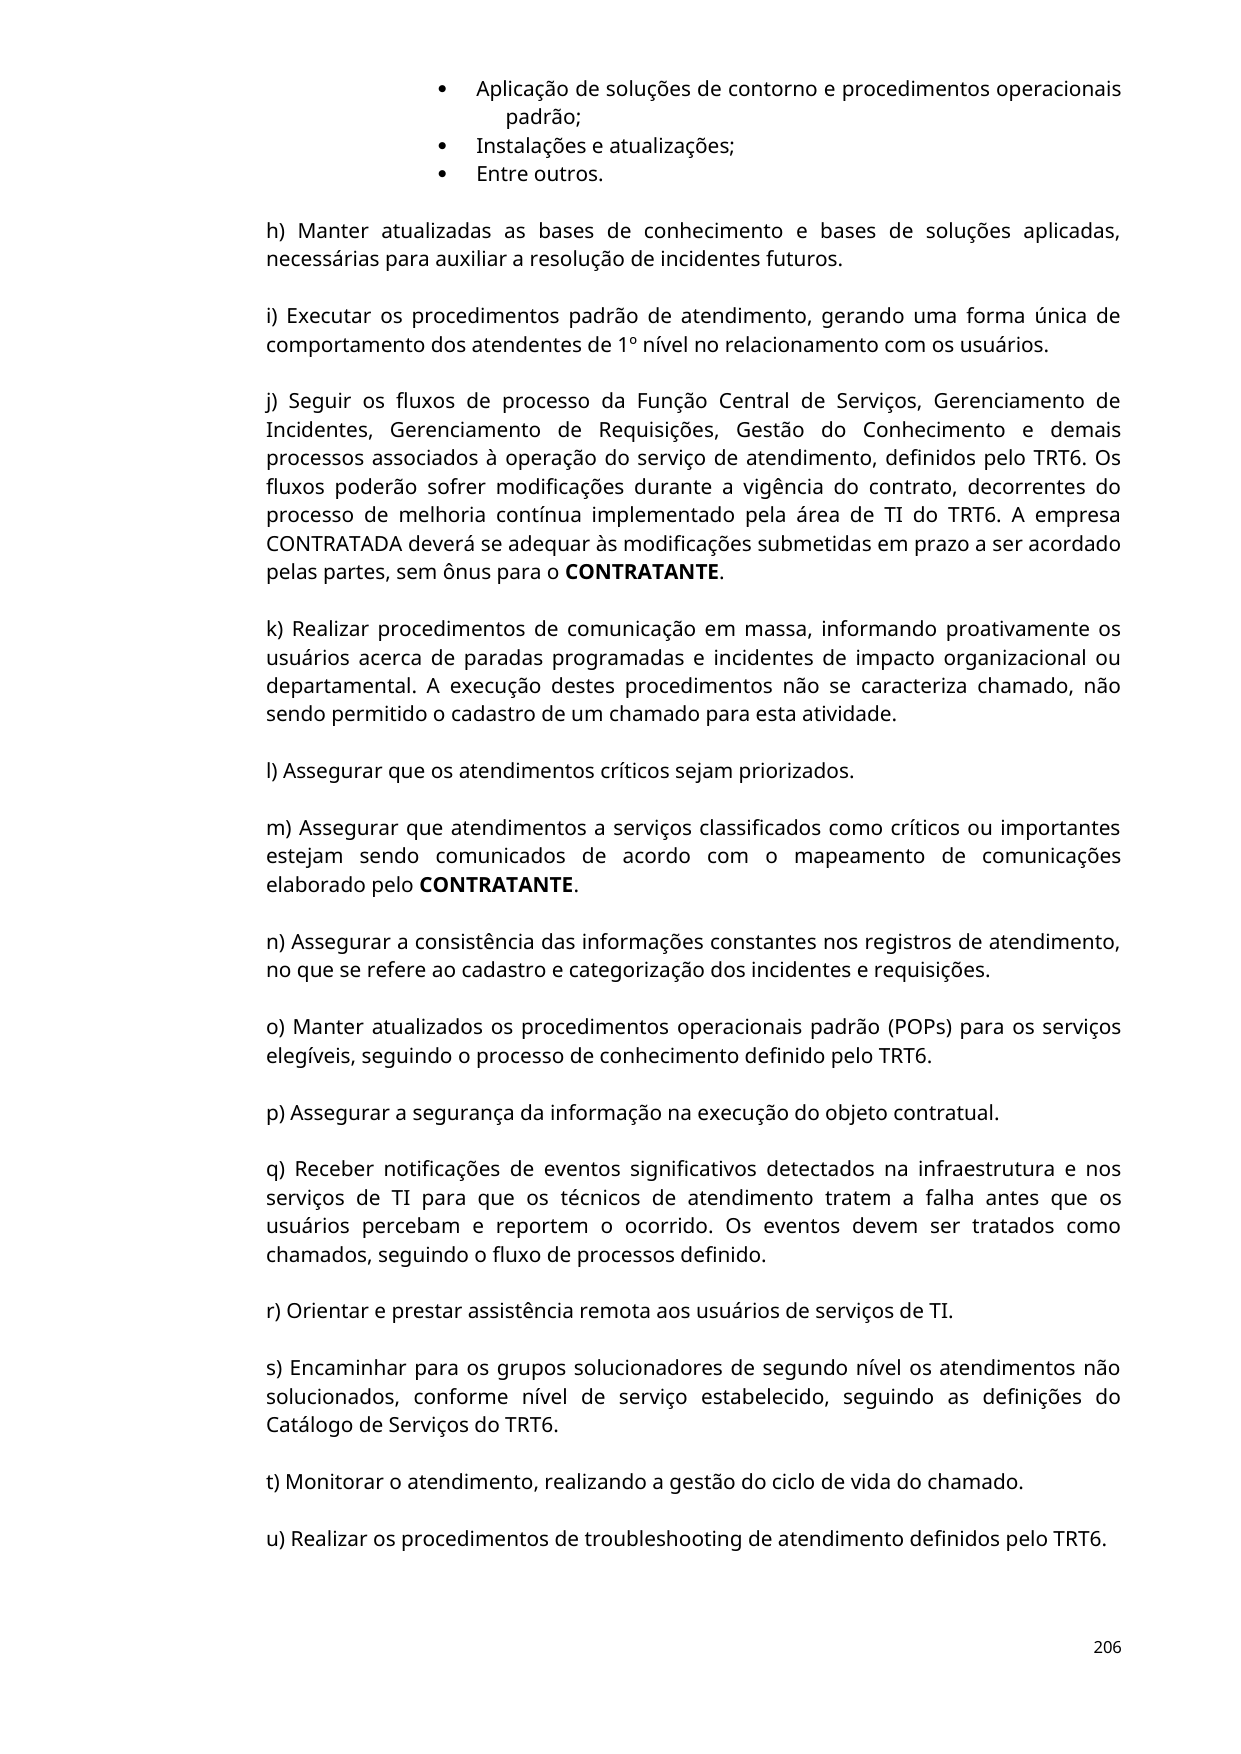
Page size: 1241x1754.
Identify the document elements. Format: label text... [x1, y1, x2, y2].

text n) Assegurar a consistência das informações constantes nos registros de atendimento, no que se refere ao cadastro e categorização dos incidentes e requisições. [266, 927, 1122, 984]
text u) Realizar os procedimentos de troubleshooting de atendimento definidos pelo TRT6. [266, 1524, 1122, 1553]
text m) Assegurar que atendimentos a serviços classificados como críticos ou importantes estejam sendo comunicados de acordo com o mapeamento de comunicações elaborado pelo CONTRATANTE. [266, 813, 1122, 898]
text l) Assegurar que os atendimentos críticos sejam priorizados. [266, 756, 1122, 785]
text q) Receber notificações de eventos significativos detectados na infraestrutura e nos serviços de TI para que os técnicos de atendimento tratem a falha antes que os usuários percebam e reportem o ocorrido. Os eventos devem ser tratados como chamados, seguindo o fluxo de processos definido. [266, 1154, 1122, 1268]
text s) Encaminhar para os grupos solucionadores de segundo nível os atendimentos não solucionados, conforme nível de serviço estabelecido, seguindo as definições do Catálogo de Serviços do TRT6. [266, 1353, 1122, 1439]
list Instalações e atualizações; [438, 131, 1122, 159]
text h) Manter atualizadas as bases de conhecimento e bases de soluções aplicadas, necessárias para auxiliar a resolução de incidentes futuros. [266, 216, 1122, 273]
text j) Seguir os fluxos de processo da Função Central de Serviços, Gerenciamento de Incidentes, Gerenciamento de Requisições, Gestão do Conhecimento e demais processos associados à operação do serviço de atendimento, definidos pelo TRT6. Os fluxos poderão sofrer modificações durante a vigência do contrato, decorrentes do processo de melhoria contínua implementado pela área de TI do TRT6. A empresa CONTRATADA deverá se adequar às modificações submetidas em prazo a ser acordado pelas partes, sem ônus para o CONTRATANTE. [266, 387, 1122, 586]
text r) Orientar e prestar assistência remota aos usuários de serviços de TI. [266, 1297, 1122, 1325]
list Entre outros. [438, 159, 1122, 188]
text k) Realizar procedimentos de comunicação em massa, informando proativamente os usuários acerca de paradas programadas e incidentes de impacto organizacional ou departamental. A execução destes procedimentos não se caracteriza chamado, não sendo permitido o cadastro de um chamado para esta atividade. [266, 614, 1122, 728]
text p) Assegurar a segurança da informação na execução do objeto contratual. [266, 1098, 1122, 1126]
text o) Manter atualizados os procedimentos operacionais padrão (POPs) para os serviços elegíveis, seguindo o processo de conhecimento definido pelo TRT6. [266, 1012, 1122, 1069]
list Aplicação de soluções de contorno e procedimentos operacionais padrão; [438, 74, 1122, 131]
text i) Executar os procedimentos padrão de atendimento, gerando uma forma única de comportamento dos atendentes de 1º nível no relacionamento com os usuários. [266, 301, 1122, 358]
text t) Monitorar o atendimento, realizando a gestão do ciclo de vida do chamado. [266, 1467, 1122, 1496]
